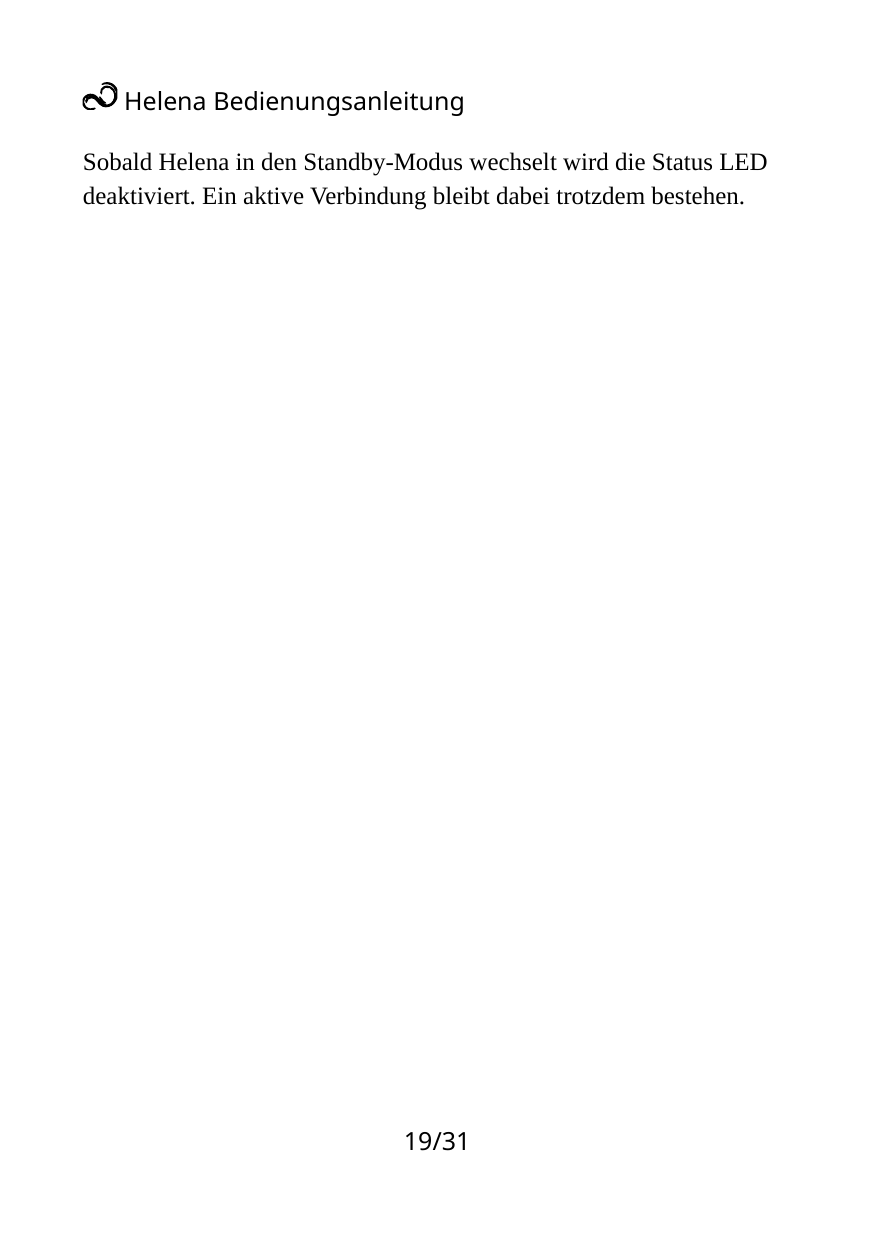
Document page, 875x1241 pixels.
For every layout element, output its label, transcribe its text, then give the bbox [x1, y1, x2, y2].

text Sobald Helena in den Standby-Modus wechselt wird die Status LED deaktiviert. Ein aktive Verbindung bleibt dabei trotzdem bestehen. [83, 147, 791, 210]
